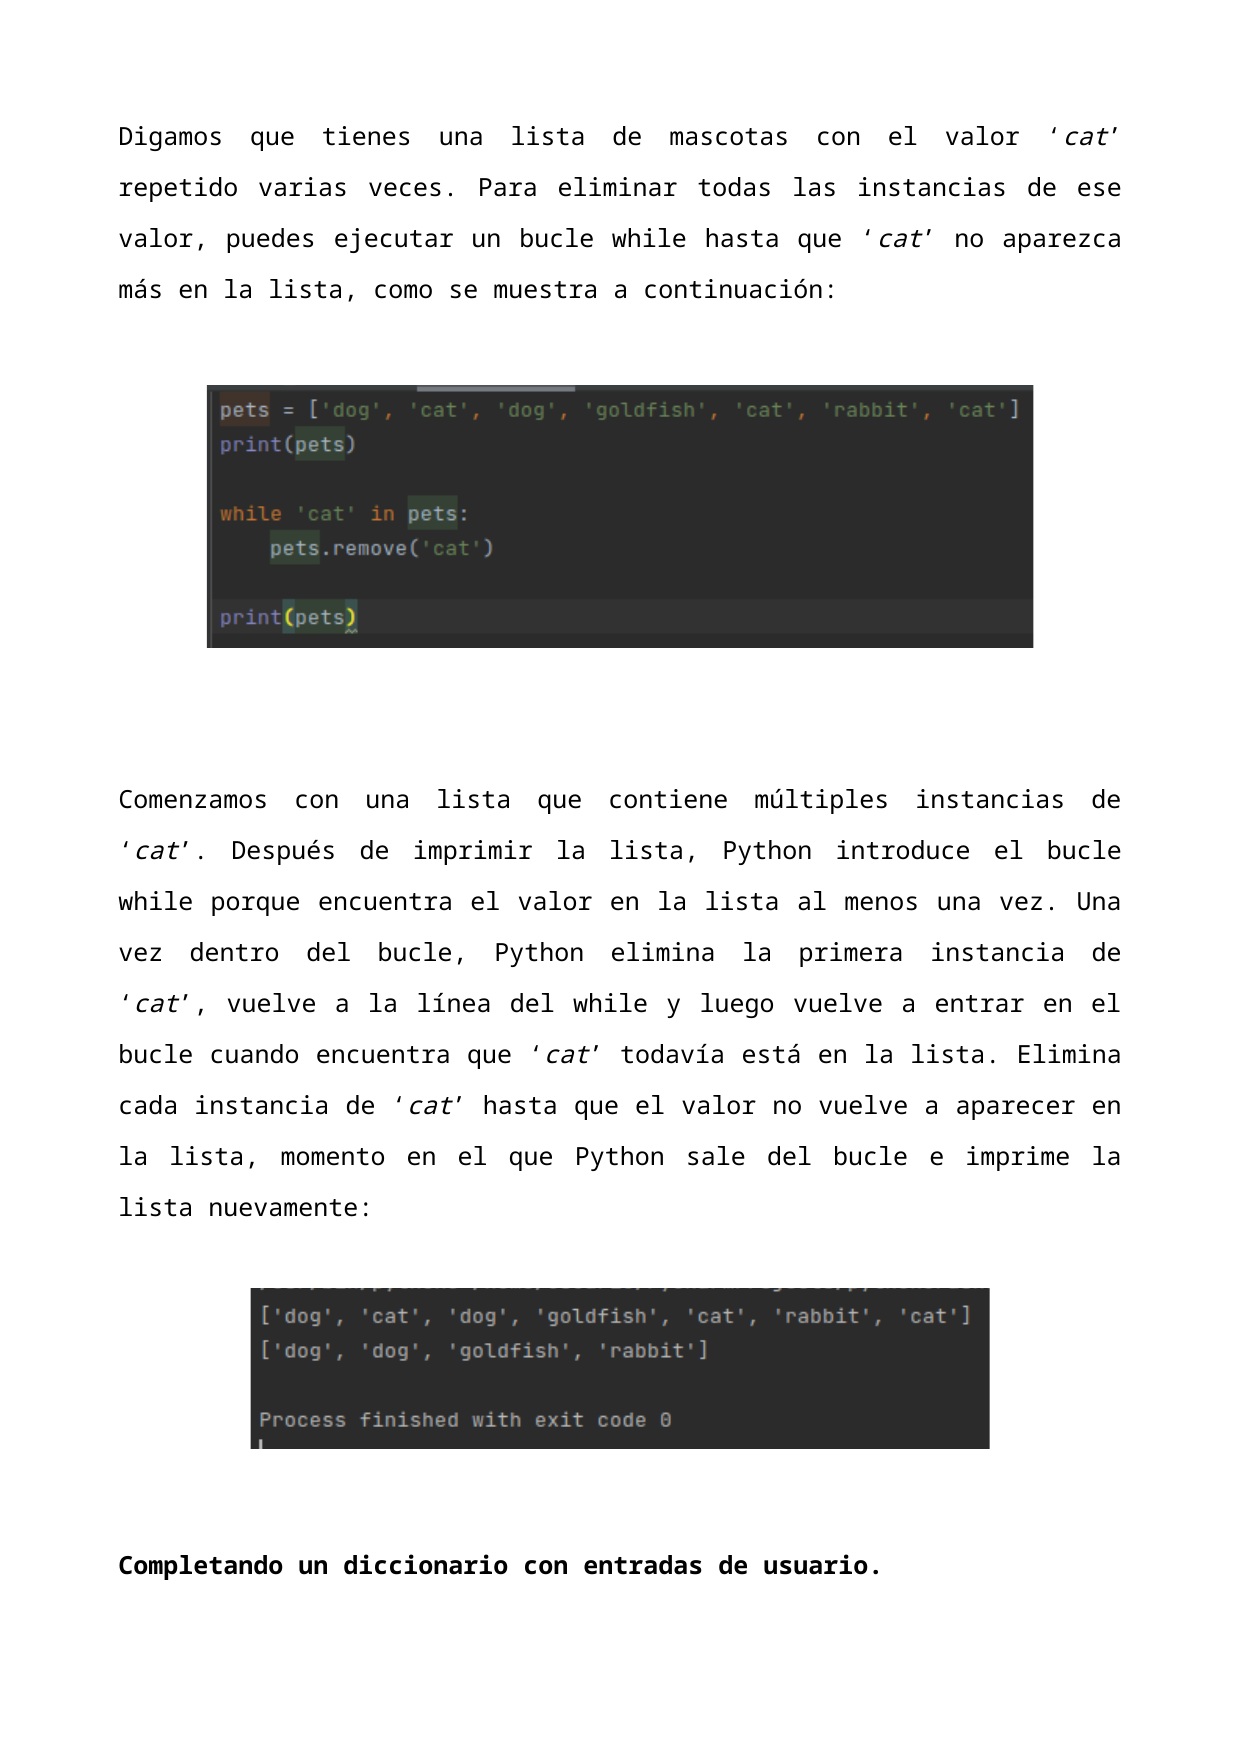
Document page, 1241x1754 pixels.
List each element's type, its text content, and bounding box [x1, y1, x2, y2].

picture [206, 385, 1034, 648]
text Comenzamos con una lista que contiene múltiples instancias de ‘cat’. Después de imprimir la lista, Python introduce el bucle while porque encuentra el valor en la lista al menos una vez. Una vez dentro del bucle, Python elimina la primera instancia de ‘cat’, vuelve a la línea del while y luego vuelve a entrar en el bucle cuando encuentra que ‘cat’ todavía está en la lista. Elimina cada instancia de ‘cat’ hasta que el valor no vuelve a aparecer en la lista, momento en el que Python sale del bucle e imprime la lista nuevamente: [118, 782, 1122, 1224]
text Digamos que tienes una lista de mascotas con el valor ‘cat’ repetido varias veces. Para eliminar todas las instancias de ese valor, puedes ejecutar un bucle while hasta que ‘cat’ no aparezca más en la lista, como se muestra a continuación: [118, 118, 1122, 305]
picture [250, 1288, 990, 1449]
text Completando un diccionario con entradas de usuario. [118, 1547, 1122, 1581]
